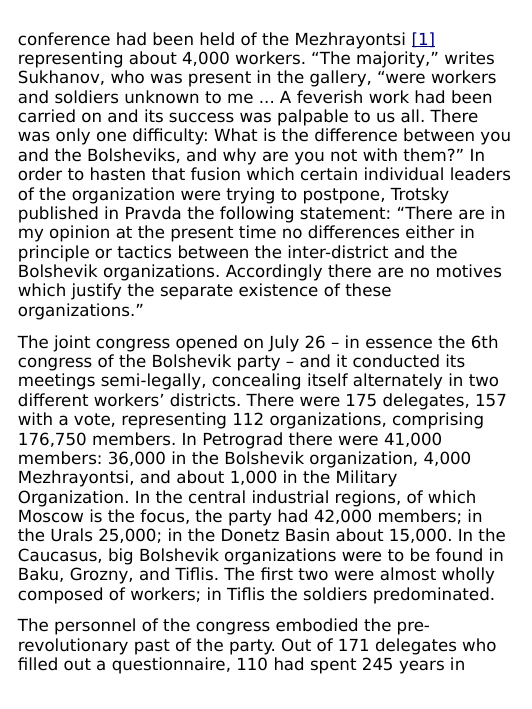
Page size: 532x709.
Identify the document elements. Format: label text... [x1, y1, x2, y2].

text conference had been held of the Mezhrayontsi [1] representing about 4,000 workers. “The majority,” writes Sukhanov, who was present in the gallery, “were workers and soldiers unknown to me ... A feverish work had been carried on and its success was palpable to us all. There was only one difficulty: What is the difference between you and the Bolsheviks, and why are you not with them?” In order to hasten that fusion which certain individual leaders of the organization were trying to postpone, Trotsky published in Pravda the following statement: “There are in my opinion at the present time no differences either in principle or tactics between the inter-district and the Bolshevik organizations. Accordingly there are no motives which justify the separate existence of these organizations.” [18, 29, 514, 320]
text The personnel of the congress embodied the pre-revolutionary past of the party. Out of 171 delegates who filled out a questionnaire, 110 had spent 245 years in [18, 616, 514, 674]
text The joint congress opened on July 26 – in essence the 6th congress of the Bolshevik party – and it conducted its meetings semi-legally, concealing itself alternately in two different workers’ districts. There were 175 delegates, 157 with a vote, representing 112 organizations, comprising 176,750 members. In Petrograd there were 41,000 members: 36,000 in the Bolshevik organization, 4,000 Mezhrayontsi, and about 1,000 in the Military Organization. In the central industrial regions, of which Moscow is the focus, the party had 42,000 members; in the Urals 25,000; in the Donetz Basin about 15,000. In the Caucasus, big Bolshevik organizations were to be found in Baku, Grozny, and Tiflis. The first two were almost wholly composed of workers; in Tiflis the soldiers predominated. [18, 333, 514, 604]
